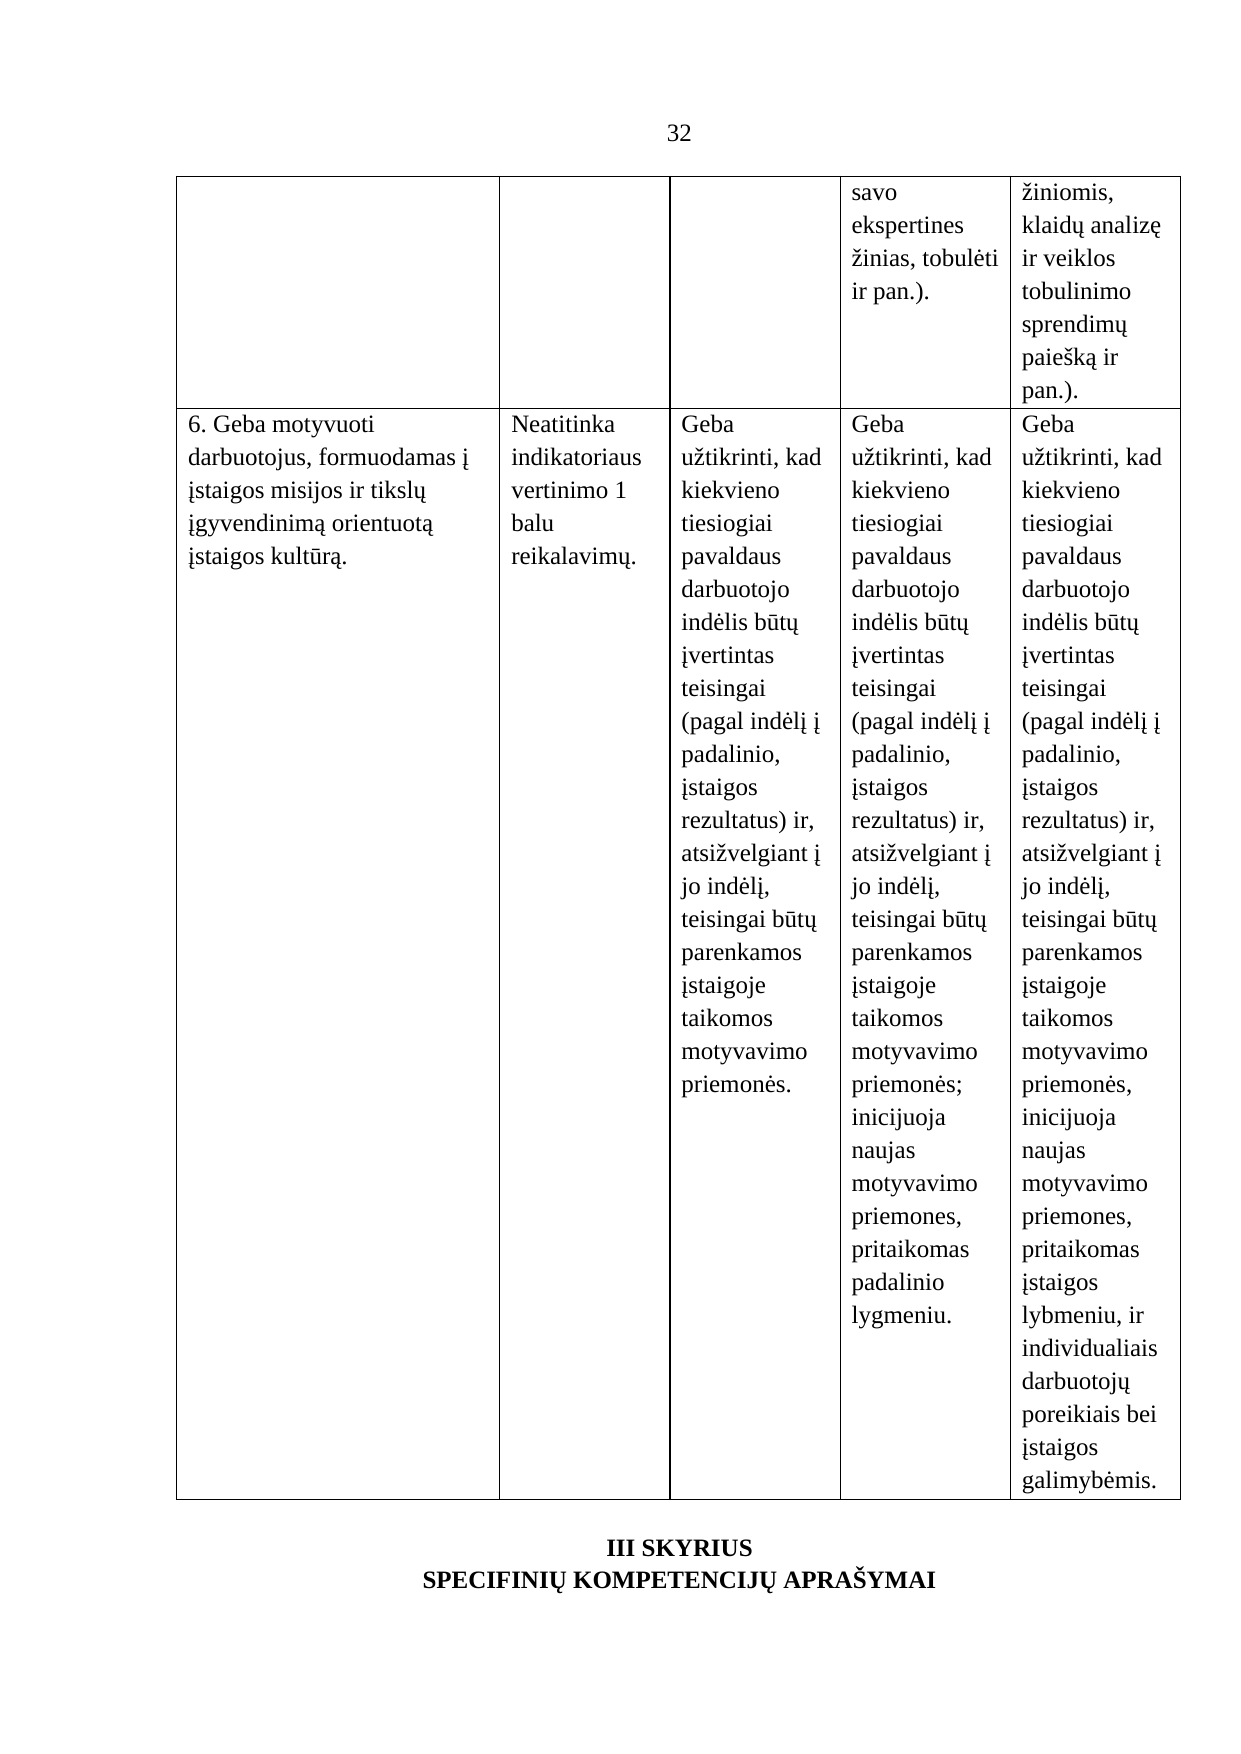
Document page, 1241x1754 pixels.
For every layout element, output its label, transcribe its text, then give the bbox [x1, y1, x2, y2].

table_cell Neatitinka indikatoriaus vertinimo 1 balu reikalavimų. [500, 409, 669, 1498]
table_cell [671, 177, 840, 408]
text SPECIFINIŲ KOMPETENCIJŲ APRAŠYMAI [177, 1566, 1181, 1594]
table_cell žiniomis, klaidų analizę ir veiklos tobulinimo sprendimų paiešką ir pan.). [1011, 177, 1180, 408]
table_cell [177, 177, 499, 408]
text III SKYRIUS [177, 1533, 1181, 1561]
table_cell Geba užtikrinti, kad kiekvieno tiesiogiai pavaldaus darbuotojo indėlis būtų įvertintas teisingai (pagal indėlį į padalinio, įstaigos rezultatus) ir, atsižvelgiant į jo indėlį, teisingai būtų parenkamos įstaigoje taikomos motyvavimo priemonės, inicijuoja naujas motyvavimo priemones, pritaikomas įstaigos lybmeniu, ir individualiais darbuotojų poreikiais bei įstaigos galimybėmis. [1011, 409, 1180, 1498]
table_cell 6. Geba motyvuoti darbuotojus, formuodamas į įstaigos misijos ir tikslų įgyvendinimą orientuotą įstaigos kultūrą. [177, 409, 499, 1498]
table_cell savo ekspertines žinias, tobulėti ir pan.). [841, 177, 1010, 408]
table_cell Geba užtikrinti, kad kiekvieno tiesiogiai pavaldaus darbuotojo indėlis būtų įvertintas teisingai (pagal indėlį į padalinio, įstaigos rezultatus) ir, atsižvelgiant į jo indėlį, teisingai būtų parenkamos įstaigoje taikomos motyvavimo priemonės; inicijuoja naujas motyvavimo priemones, pritaikomas padalinio lygmeniu. [841, 409, 1010, 1498]
table_cell [500, 177, 669, 408]
table_cell Geba užtikrinti, kad kiekvieno tiesiogiai pavaldaus darbuotojo indėlis būtų įvertintas teisingai (pagal indėlį į padalinio, įstaigos rezultatus) ir, atsižvelgiant į jo indėlį, teisingai būtų parenkamos įstaigoje taikomos motyvavimo priemonės. [671, 409, 840, 1498]
